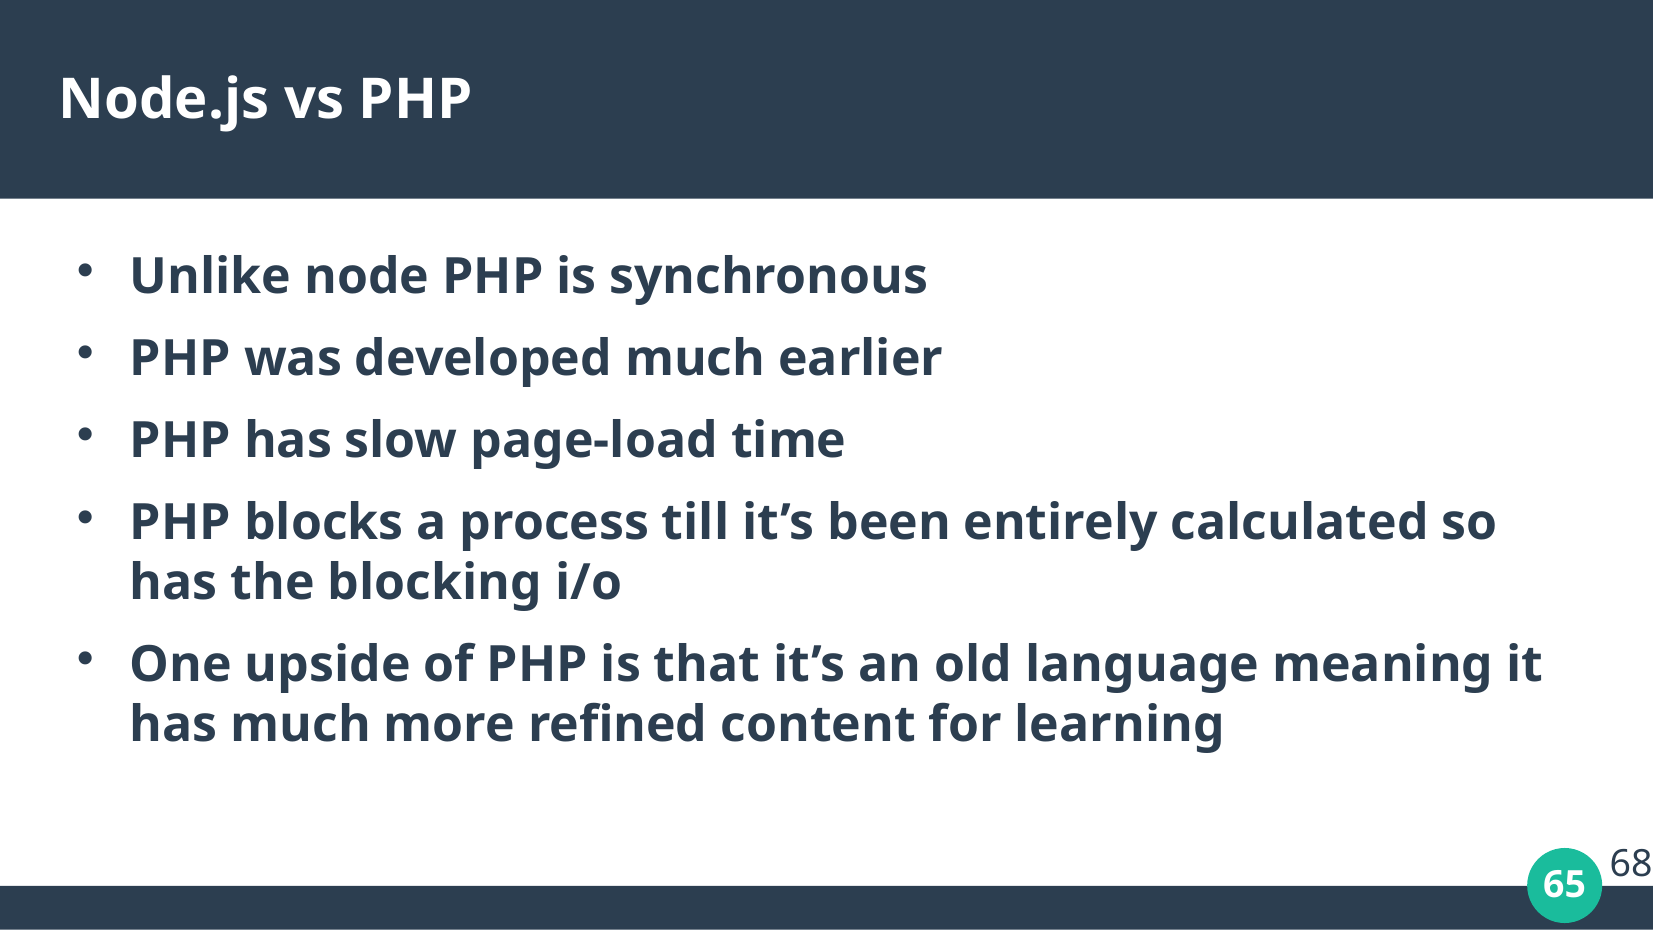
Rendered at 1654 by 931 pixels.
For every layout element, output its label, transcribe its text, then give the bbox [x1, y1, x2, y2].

title Node.js vs PHP [59, 37, 1594, 155]
text_box 68 [1588, 830, 1654, 899]
list Unlike node PHP is synchronous PHP was developed much earlier PHP has slow page-load time PHP blocks a process till it’s been entirely calculated so has the blocking i/o One upside of PHP is that it’s an old language meaning it has much more refined content for learning [59, 243, 1594, 864]
